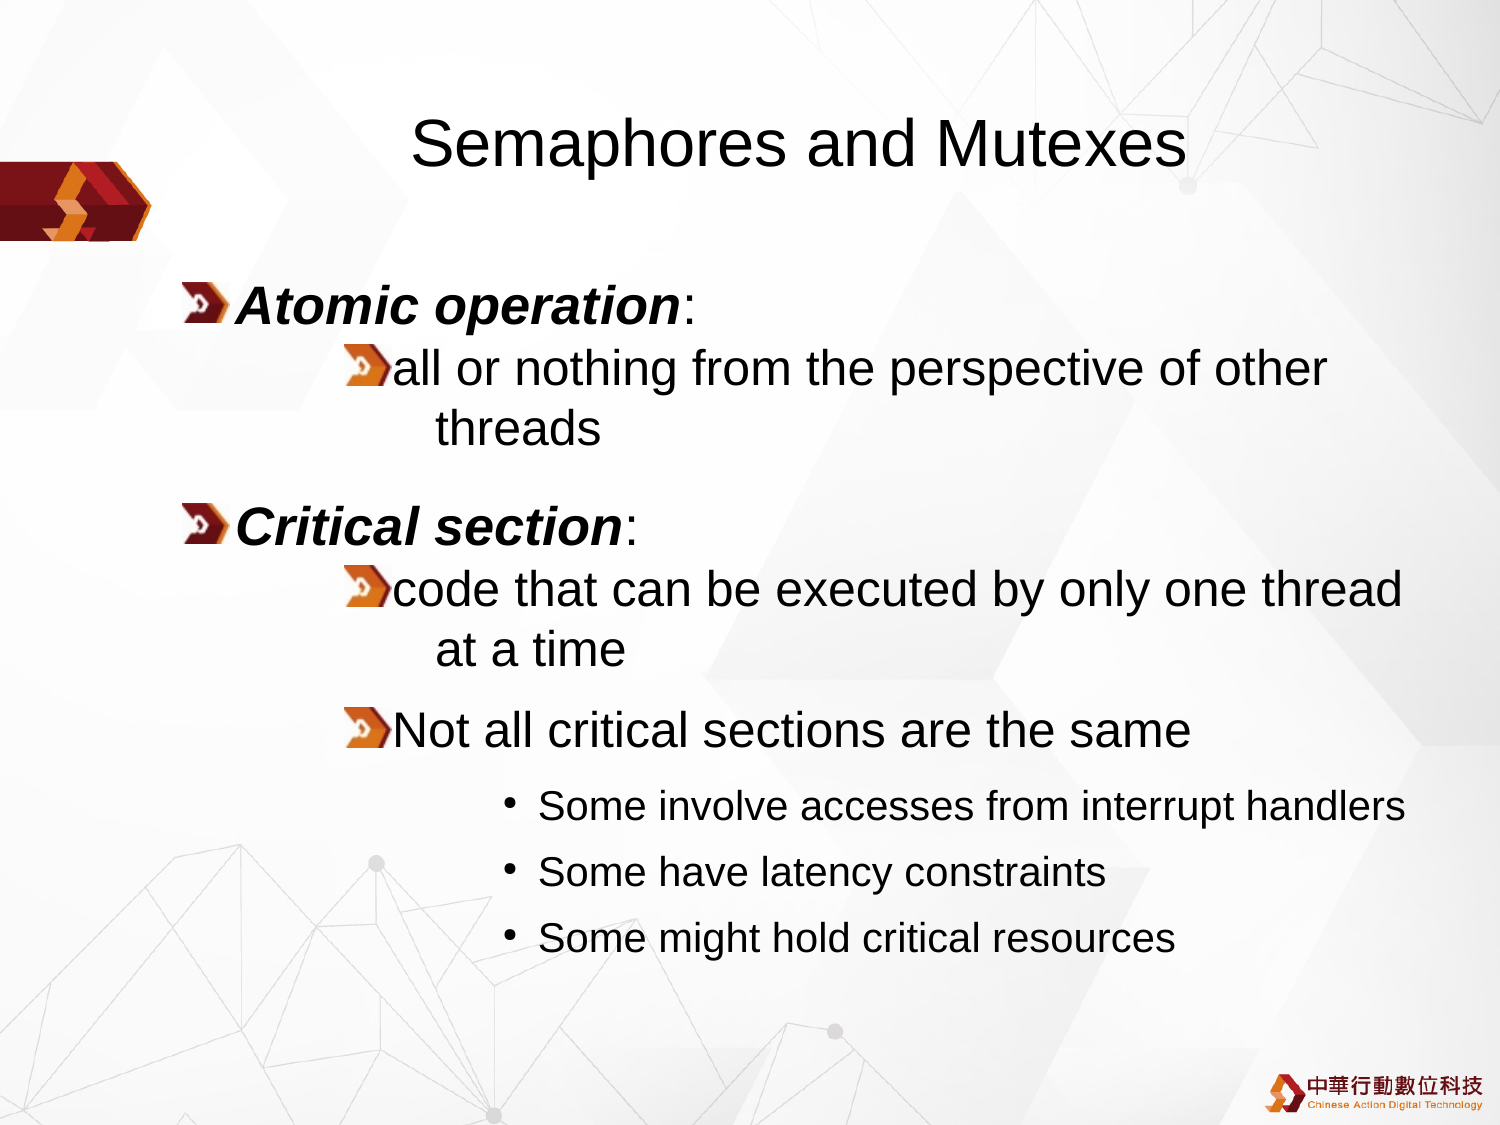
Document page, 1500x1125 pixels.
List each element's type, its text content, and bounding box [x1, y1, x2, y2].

picture [0, 0, 1500, 1125]
title Semaphores and Mutexes [150, 45, 1426, 234]
list Atomic operation: all or nothing from the perspective of other threads Critical section: code that can be executed by only one thread at a time Not all critical sections are the same Some involve accesses from interrupt handlers Some have latency constraints Some might hold critical resources [150, 262, 1426, 1006]
